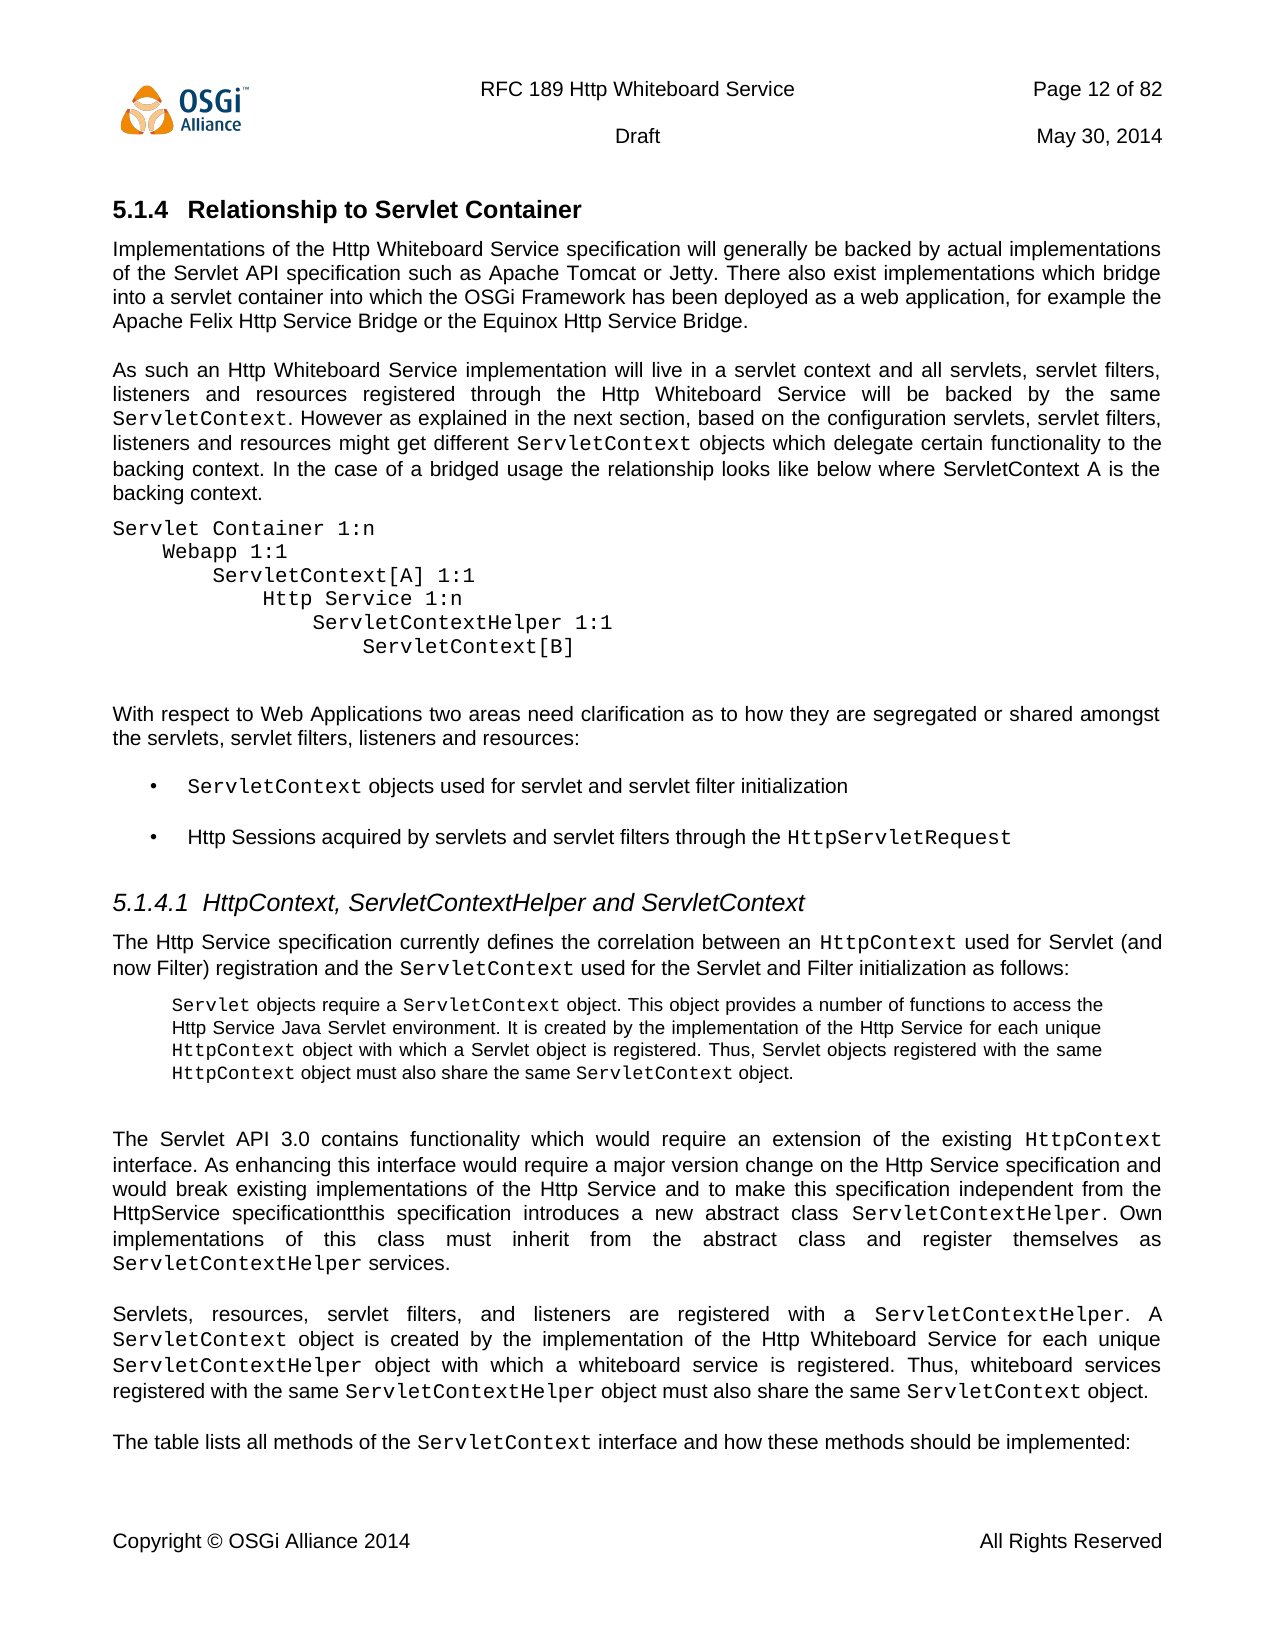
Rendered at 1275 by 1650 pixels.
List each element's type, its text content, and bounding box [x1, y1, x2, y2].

text Webapp 1:1 [112, 541, 1162, 565]
list Http Sessions acquired by servlets and servlet filters through the HttpServletRequest [150, 825, 1162, 851]
text With respect to Web Applications two areas need clarification as to how they are segregated or shared amongst the servlets, servlet filters, listeners and resources: [112, 701, 1162, 749]
text ServletContext[B] [112, 636, 1162, 659]
picture [113, 78, 257, 142]
text The Http Service specification currently defines the correlation between an HttpContext used for Servlet (and now Filter) registration and the ServletContext used for the Servlet and Filter initialization as follows: [112, 930, 1162, 981]
text Servlets, resources, servlet filters, and listeners are registered with a ServletContextHelper. A ServletContext object is created by the implementation of the Http Whiteboard Service for each unique ServletContextHelper object with which a whiteboard service is registered. Thus, whiteboard services registered with the same ServletContextHelper object must also share the same ServletContext object. [112, 1301, 1162, 1405]
list ServletContext objects used for servlet and servlet filter initialization [150, 774, 1162, 800]
subtitle Relationship to Servlet Container [112, 195, 1162, 224]
text Http Service 1:n [112, 588, 1162, 612]
text As such an Http Whiteboard Service implementation will live in a servlet context and all servlets, servlet filters, listeners and resources registered through the Http Whiteboard Service will be backed by the same ServletContext. However as explained in the next section, based on the configuration servlets, servlet filters, listeners and resources might get different ServletContext objects which delegate certain functionality to the backing context. In the case of a bridged usage the relationship looks like below where ServletContext A is the backing context. [112, 357, 1162, 505]
text Implementations of the Http Whiteboard Service specification will generally be backed by actual implementations of the Servlet API specification such as Apache Tomcat or Jetty. There also exist implementations which bridge into a servlet container into which the OSGi Framework has been deployed as a web application, for example the Apache Felix Http Service Bridge or the Equinox Http Service Bridge. [112, 237, 1162, 332]
subtitle HttpContext, ServletContextHelper and ServletContext [112, 888, 1162, 917]
text ServletContext[A] 1:1 [112, 565, 1162, 588]
text The Servlet API 3.0 contains functionality which would require an extension of the existing HttpContext interface. As enhancing this interface would require a major version change on the Http Service specification and would break existing implementations of the Http Service and to make this specification independent from the HttpService specificationtthis specification introduces a new abstract class ServletContextHelper. Own implementations of this class must inherit from the abstract class and register themselves as ServletContextHelper services. [112, 1127, 1162, 1276]
text ServletContextHelper 1:1 [112, 612, 1162, 636]
text Servlet Container 1:n [112, 517, 1162, 541]
text The table lists all methods of the ServletContext interface and how these methods should be implemented: [112, 1430, 1162, 1456]
text Servlet objects require a ServletContext object. This object provides a number of functions to access the Http Service Java Servlet environment. It is created by the implementation of the Http Service for each unique HttpContext object with which a Servlet object is registered. Thus, Servlet objects registered with the same HttpContext object must also share the same ServletContext object. [172, 994, 1103, 1085]
